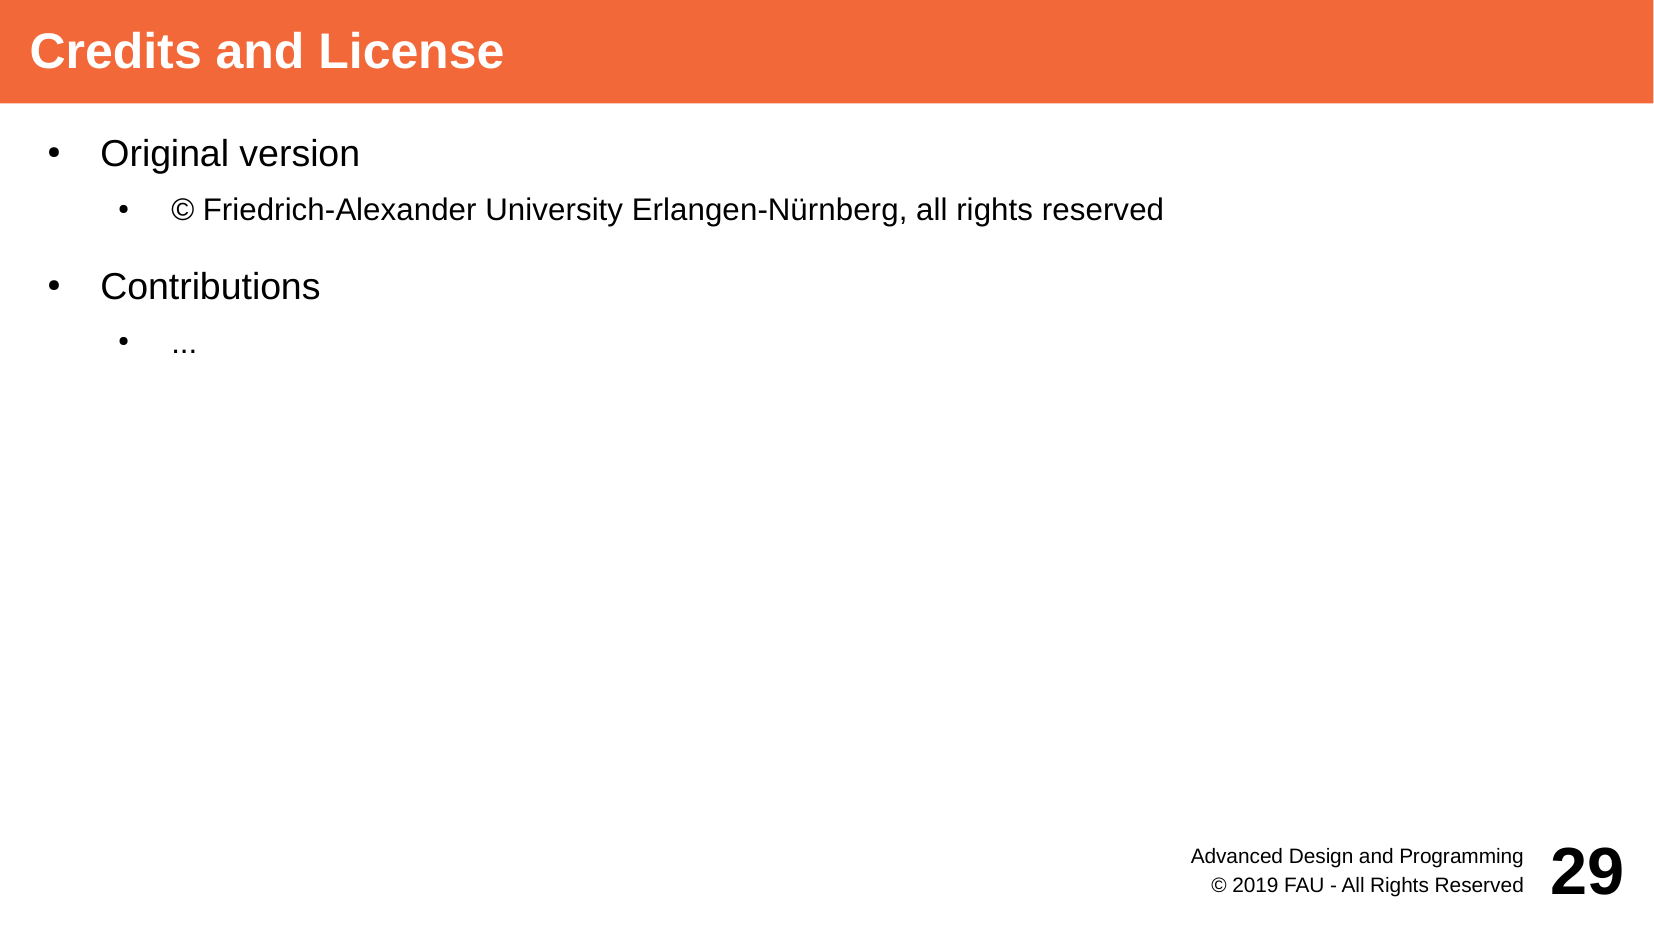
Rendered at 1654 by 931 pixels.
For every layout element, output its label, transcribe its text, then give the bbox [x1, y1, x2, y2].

title Credits and License [0, 0, 1654, 104]
list Original version © Friedrich-Alexander University Erlangen-Nürnberg, all rights reserved Contributions ... [29, 132, 1625, 813]
